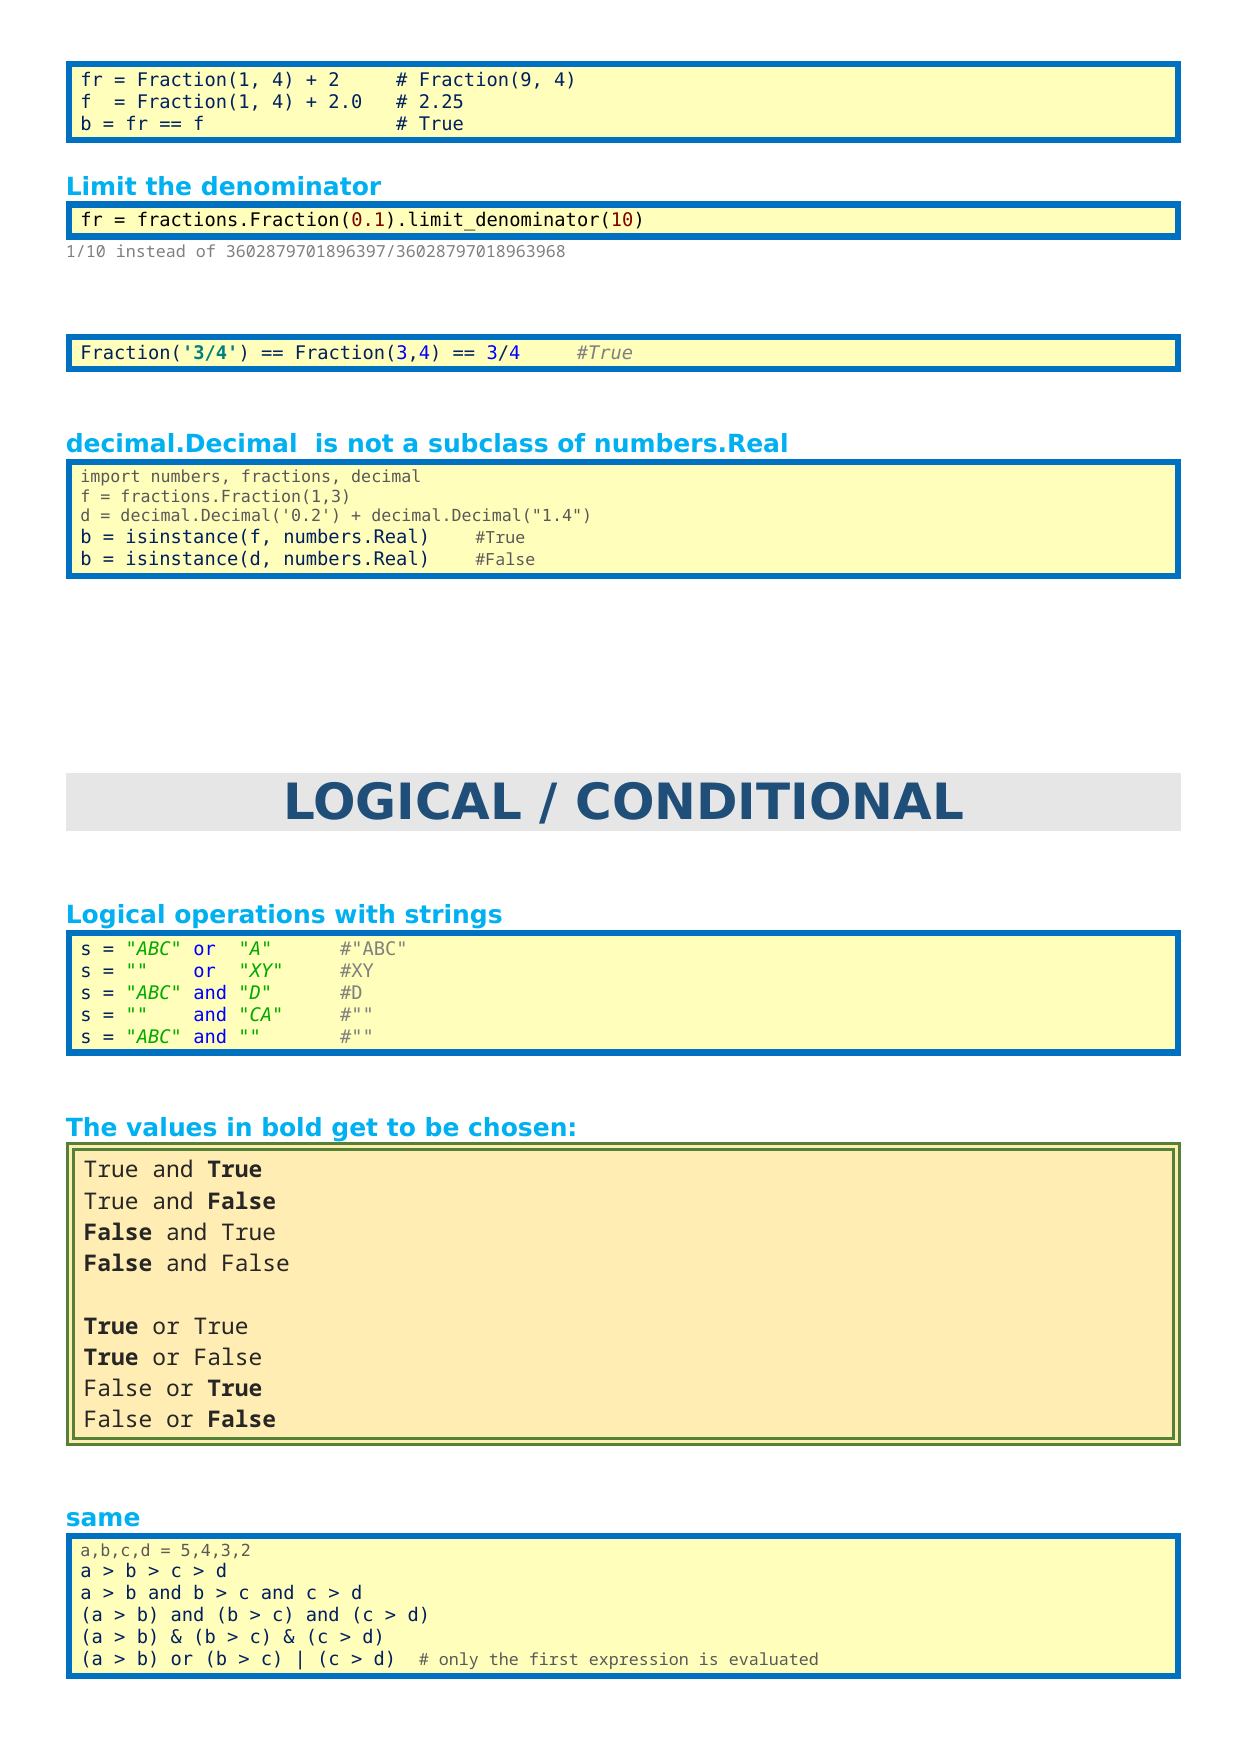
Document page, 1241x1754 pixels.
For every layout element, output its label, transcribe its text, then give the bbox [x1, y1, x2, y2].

text False or True [75, 1361, 1172, 1392]
text b = isinstance(f, numbers.Real) #True [72, 517, 1175, 540]
text (a > b) or (b > c) | (c > d) # only the first expression is evaluated [72, 1639, 1175, 1673]
text a,b,c,d = 5,4,3,2 [72, 1539, 1175, 1552]
text True or False [75, 1329, 1172, 1361]
subtitle LOGICAL / CONDITIONAL [66, 773, 1181, 831]
text d = decimal.Decimal('0.2') + decimal.Decimal("1.4") [72, 498, 1175, 517]
text (a > b) and (b > c) and (c > d) [72, 1596, 1175, 1618]
text b = fr == f # True [72, 105, 1175, 137]
text s = "ABC" or "A" #"ABC" [72, 936, 1175, 952]
text (a > b) & (b > c) & (c > d) [72, 1618, 1175, 1639]
text 1/10 instead of 3602879701896397/36028797018963968 [66, 240, 1181, 262]
text b = isinstance(d, numbers.Real) #False [72, 540, 1175, 573]
title decimal.Decimal is not a subclass of numbers.Real [66, 430, 1181, 459]
text fr = fractions.Fraction(0.1).limit_denominator(10) [72, 208, 1175, 233]
text False and True [75, 1204, 1172, 1236]
text Fraction('3/4') == Fraction(3,4) == 3/4 #True [72, 340, 1175, 366]
title Logical operations with strings [66, 901, 1181, 930]
text s = "ABC" and "" #"" [72, 1017, 1175, 1049]
text True and False [75, 1173, 1172, 1204]
text True or True [75, 1298, 1172, 1329]
text f = Fraction(1, 4) + 2.0 # 2.25 [72, 83, 1175, 105]
text s = "ABC" and "D" #D [72, 973, 1175, 995]
text import numbers, fractions, decimal [72, 465, 1175, 478]
text fr = Fraction(1, 4) + 2 # Fraction(9, 4) [72, 67, 1175, 83]
text False or False [69, 1392, 1178, 1443]
text f = fractions.Fraction(1,3) [72, 478, 1175, 498]
text s = "" or "XY" #XY [72, 952, 1175, 973]
text False and False [75, 1236, 1172, 1267]
title same [66, 1503, 1181, 1533]
text a > b > c > d [72, 1552, 1175, 1574]
title Limit the denominator [66, 172, 1181, 201]
text a > b and b > c and c > d [72, 1574, 1175, 1596]
text s = "" and "CA" #"" [72, 995, 1175, 1017]
text True and True [69, 1145, 1178, 1173]
title The values in bold get to be chosen: [66, 1113, 1181, 1142]
